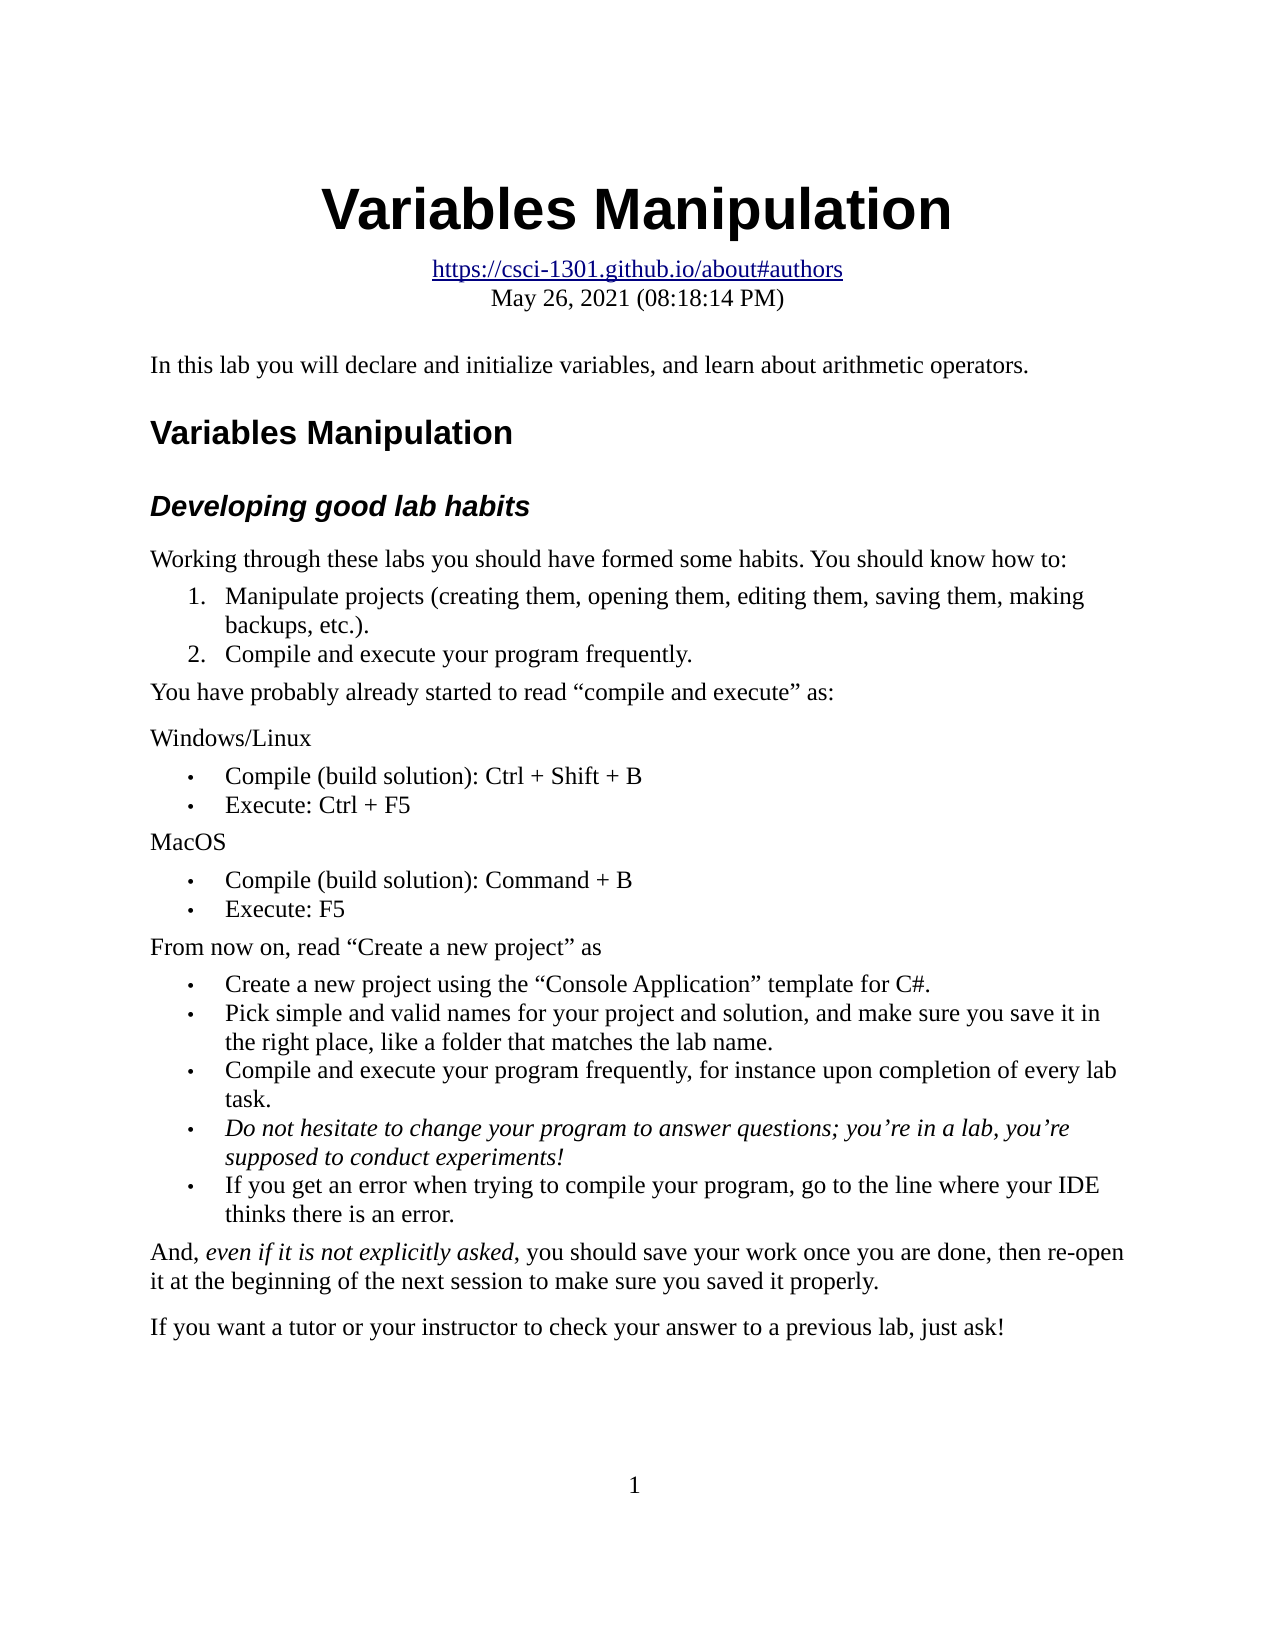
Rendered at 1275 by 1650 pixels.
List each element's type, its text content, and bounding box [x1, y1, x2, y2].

list Execute: F5 [187, 894, 1125, 923]
text And, even if it is not explicitly asked, you should save your work once you are done, then re-open it at the beginning of the next session to make sure you saved it properly. [150, 1237, 1125, 1294]
list Do not hesitate to change your program to answer questions; you’re in a lab, you’re supposed to conduct experiments! [187, 1113, 1125, 1171]
text In this lab you will declare and initialize variables, and learn about arithmetic operators. [150, 350, 1125, 378]
list Compile and execute your program frequently. [187, 639, 1125, 668]
list If you get an error when trying to compile your program, go to the line where your IDE thinks there is an error. [187, 1171, 1125, 1228]
text Working through these labs you should have formed some habits. You should know how to: [150, 544, 1125, 572]
list Create a new project using the “Console Application” template for C#. [187, 969, 1125, 998]
list Compile (build solution): Ctrl + Shift + B [187, 761, 1125, 790]
subtitle Variables Manipulation [150, 412, 1125, 451]
subtitle Developing good lab habits [150, 489, 1125, 522]
text https://csci-1301.github.io/about#authors [150, 254, 1125, 283]
list Manipulate projects (creating them, opening them, editing them, saving them, making backups, etc.). [187, 581, 1125, 639]
text May 26, 2021 (08:18:14 PM) [150, 283, 1125, 312]
text You have probably already started to read “compile and execute” as: [150, 677, 1125, 705]
text MacOS [150, 827, 1125, 856]
list Execute: Ctrl + F5 [187, 790, 1125, 818]
list Pick simple and valid names for your project and solution, and make sure you save it in the right place, like a folder that matches the lab name. [187, 998, 1125, 1056]
list Compile and execute your program frequently, for instance upon completion of every lab task. [187, 1056, 1125, 1113]
text If you want a tutor or your instructor to check your answer to a previous lab, just ask! [150, 1312, 1125, 1341]
title Variables Manipulation [150, 175, 1125, 242]
text From now on, read “Create a new project” as [150, 932, 1125, 960]
text Windows/Linux [150, 723, 1125, 752]
list Compile (build solution): Command + B [187, 865, 1125, 894]
